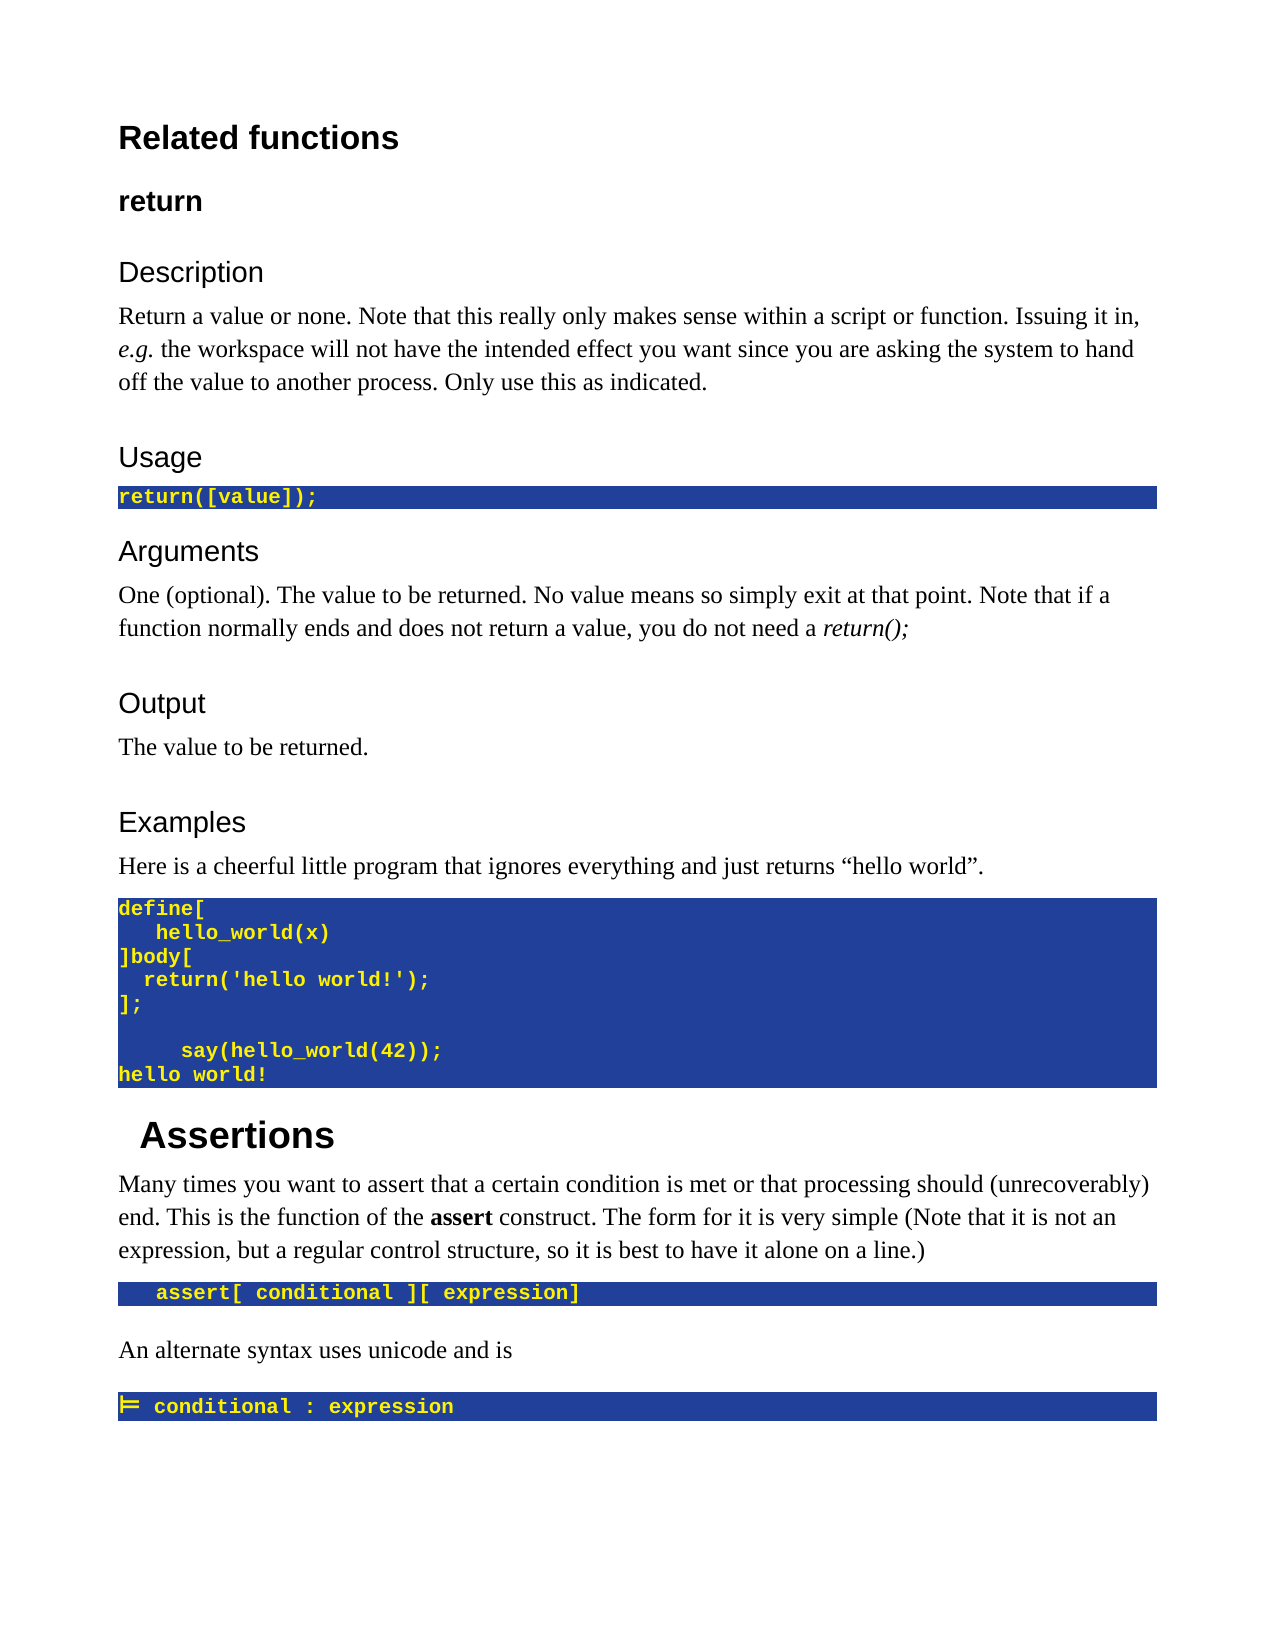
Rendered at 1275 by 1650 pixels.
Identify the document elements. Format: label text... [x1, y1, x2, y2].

subtitle Output [118, 686, 1157, 720]
text An alternate syntax uses unicode and is [118, 1335, 1157, 1363]
subtitle Assertions [118, 1113, 1157, 1156]
text hello_world(x) [118, 922, 1157, 946]
text The value to be returned. [118, 732, 1157, 761]
subtitle Usage [118, 440, 1157, 473]
text assert[ conditional ][ expression] [118, 1282, 1157, 1306]
text ]; [118, 993, 1157, 1017]
text Return a value or none. Note that this really only makes sense within a script or function. Issuing it in, e.g. the workspace will not have the intended effect you want since you are asking the system to hand off the value to another process. Only use this as indicated. [118, 301, 1157, 396]
text return([value]); [118, 486, 1157, 509]
text ]body[ [118, 946, 1157, 969]
text ⊨ conditional : expression [118, 1392, 1157, 1421]
text say(hello_world(42)); [118, 1040, 1157, 1064]
subtitle Examples [118, 805, 1157, 838]
text hello world! [118, 1064, 1157, 1088]
subtitle Description [118, 255, 1157, 289]
text One (optional). The value to be returned. No value means so simply exit at that point. Note that if a function normally ends and does not return a value, you do not need a return(); [118, 581, 1157, 642]
subtitle Related functions [118, 118, 1157, 157]
subtitle Arguments [118, 534, 1157, 568]
text Here is a cheerful little program that ignores everything and just returns “hello world”. [118, 851, 1157, 879]
subtitle return [118, 184, 1157, 218]
text return('hello world!'); [118, 969, 1157, 993]
text define[ [118, 898, 1157, 922]
text Many times you want to assert that a certain condition is met or that processing should (unrecoverably) end. This is the function of the assert construct. The form for it is very simple (Note that it is not an expression, but a regular control structure, so it is best to have it alone on a line.) [118, 1169, 1157, 1263]
